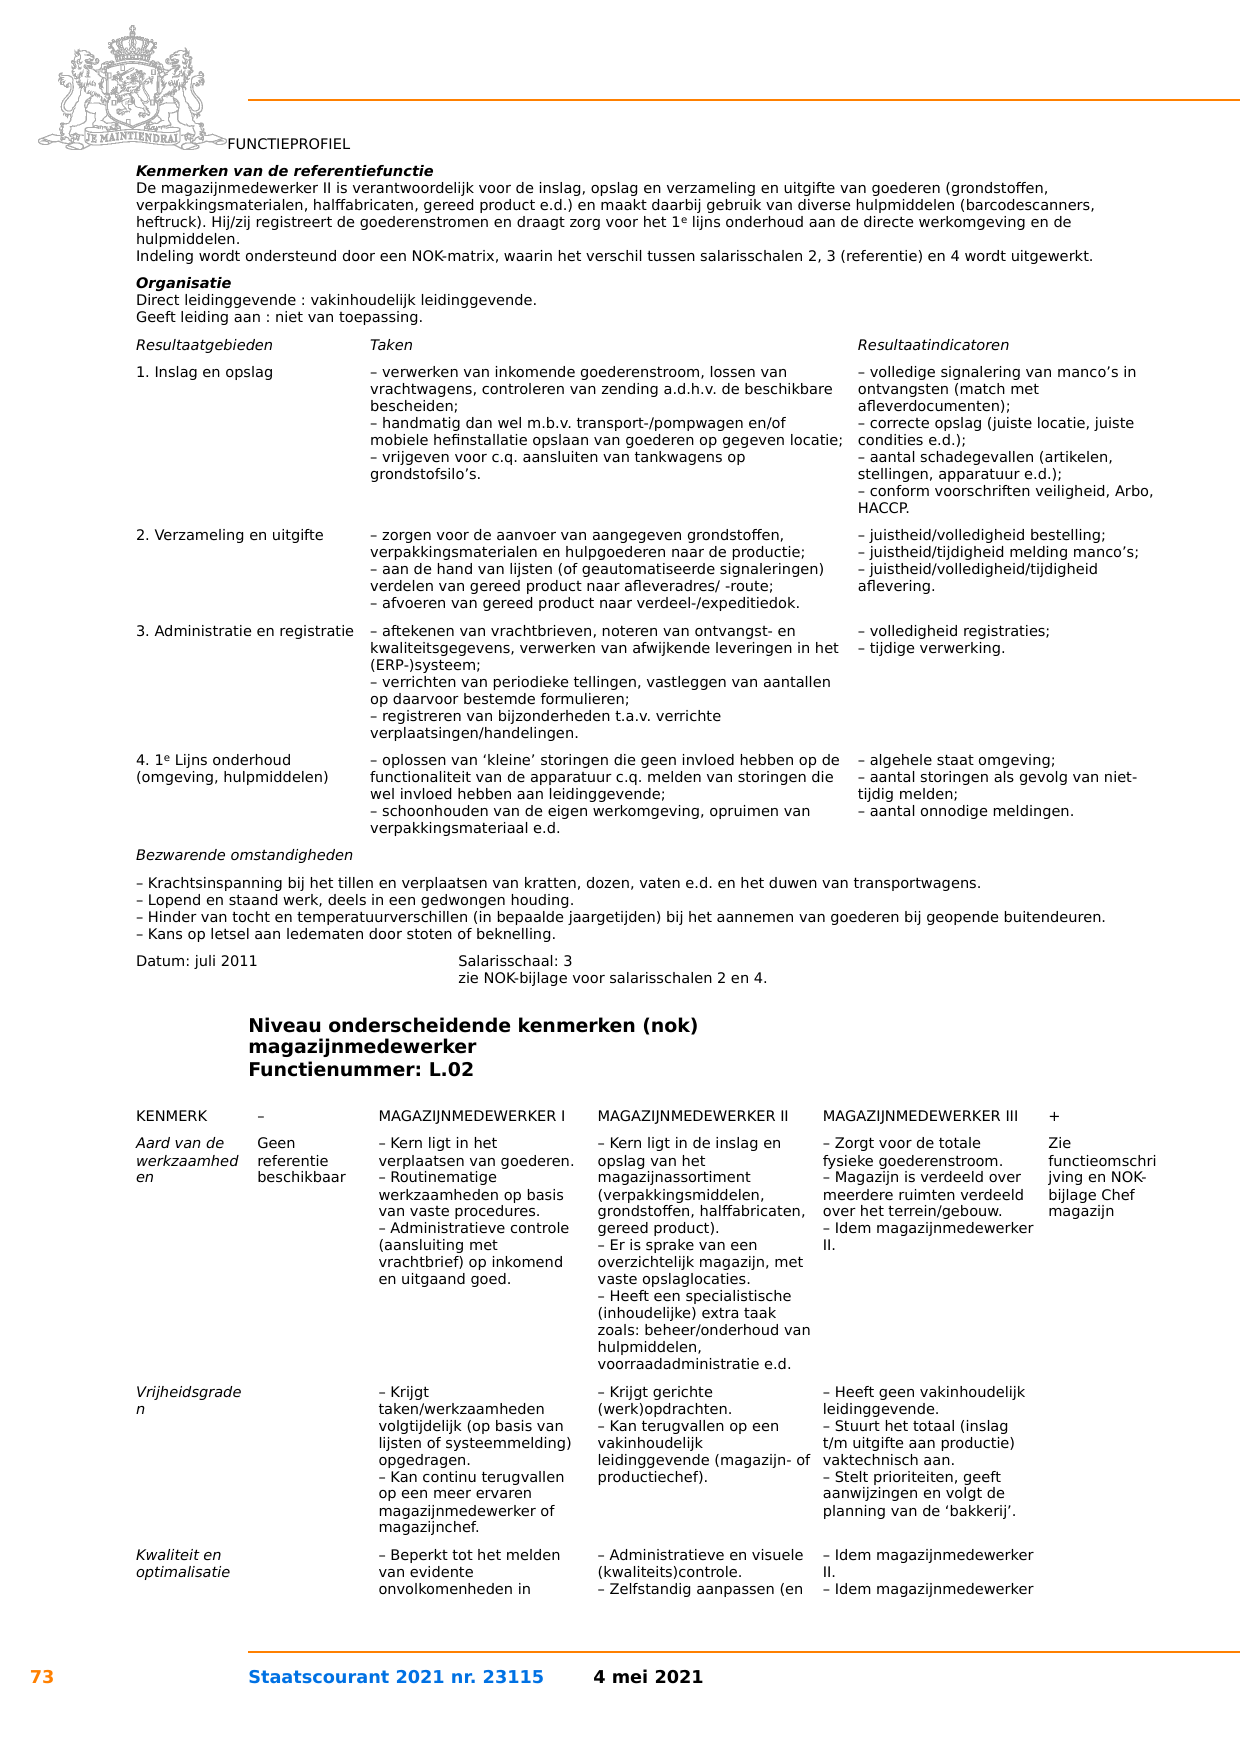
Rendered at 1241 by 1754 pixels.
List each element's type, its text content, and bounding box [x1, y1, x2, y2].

table_cell 2. Verzameling en uitgifte [131, 523, 364, 617]
table_header FUNCTIEPROFIEL [131, 131, 1163, 157]
table_header MAGAZIJNMEDEWERKER II [592, 1103, 816, 1130]
table_cell Zie functieomschrijving en NOK-bijlage Chef magazijn [1043, 1131, 1163, 1602]
table_header MAGAZIJNMEDEWERKER I [373, 1103, 591, 1130]
table_cell – Heeft geen vakinhoudelijk leidinggevende. – Stuurt het totaal (inslag t/m uitgifte aan productie) vaktechnisch aan. – Stelt prioriteiten, geeft aanwijzingen en volgt de planning van de ‘bakkerij’. [817, 1379, 1042, 1541]
table_cell Vrijheidsgraden [131, 1379, 251, 1541]
table_cell – Administratieve en visuele (kwaliteits)controle. – Zelfstandig aanpassen (en [592, 1542, 816, 1602]
table_cell – Kern ligt in het verplaatsen van goederen. – Routinematige werkzaamheden op basis van vaste procedures. – Administratieve controle (aansluiting met vrachtbrief) op inkomend en uitgaand goed. [373, 1131, 591, 1378]
table_cell – algehele staat omgeving; – aantal storingen als gevolg van niet-tijdig melden; – aantal onnodige meldingen. [852, 747, 1163, 841]
table_cell – Krijgt taken/werkzaamheden volgtijdelijk (op basis van lijsten of systeemmelding) opgedragen. – Kan continu terugvallen op een meer ervaren magazijnmedewerker of magazijnchef. [373, 1379, 591, 1541]
table_header – [252, 1103, 372, 1130]
table_header MAGAZIJNMEDEWERKER III [817, 1103, 1042, 1130]
table_cell – Idem magazijnmedewerker II. – Idem magazijnmedewerker [817, 1542, 1042, 1602]
table_cell Kwaliteit en optimalisatie [131, 1542, 251, 1602]
table_cell – zorgen voor de aanvoer van aangegeven grondstoffen, verpakkingsmaterialen en hulpgoederen naar de productie; – aan de hand van lijsten (of geautomatiseerde signaleringen) verdelen van gereed product naar afleveradres/ ‑route; – afvoeren van gereed product naar verdeel-/expeditiedok. [365, 523, 851, 617]
table_cell Resultaatgebieden [131, 332, 364, 358]
table_cell Organisatie Direct leidinggevende : vakinhoudelijk leidinggevende. Geeft leiding aan : niet van toepassing. [131, 271, 1163, 331]
table_cell – verwerken van inkomende goederenstroom, lossen van vrachtwagens, controleren van zending a.d.h.v. de beschikbare bescheiden; – handmatig dan wel m.b.v. transport-/pompwagen en/of mobiele hefinstallatie opslaan van goederen op gegeven locatie; – vrijgeven voor c.q. aansluiten van tankwagens op grondstofsilo’s. [365, 359, 851, 522]
table_cell – Krachtsinspanning bij het tillen en verplaatsen van kratten, dozen, vaten e.d. en het duwen van transportwagens. – Lopend en staand werk, deels in een gedwongen houding. – Hinder van tocht en temperatuurverschillen (in bepaalde jaargetijden) bij het aannemen van goederen bij geopende buitendeuren. – Kans op letsel aan ledematen door stoten of beknelling. [131, 870, 1163, 947]
text Niveau onderscheidende kenmerken (nok) [248, 1014, 1163, 1036]
table_cell Taken [365, 332, 851, 358]
table_cell Resultaatindicatoren [852, 332, 1163, 358]
table_cell Bezwarende omstandigheden [131, 843, 1163, 869]
table_cell 4. 1e Lijns onderhoud (omgeving, hulpmiddelen) [131, 747, 364, 841]
table_cell – juistheid/volledigheid bestelling; – juistheid/tijdigheid melding manco’s; – juistheid/volledigheid/tijdigheid aflevering. [852, 523, 1163, 617]
table_cell – Beperkt tot het melden van evidente onvolkomenheden in [373, 1542, 591, 1602]
table_cell Geen referentie beschikbaar [252, 1131, 372, 1602]
table_cell Datum: juli 2011 [131, 948, 452, 992]
table_header KENMERK [131, 1103, 251, 1130]
table_header + [1043, 1103, 1163, 1130]
table_cell – volledige signalering van manco’s in ontvangsten (match met afleverdocumenten); – correcte opslag (juiste locatie, juiste condities e.d.); – aantal schadegevallen (artikelen, stellingen, apparatuur e.d.); – conform voorschriften veiligheid, Arbo, HACCP. [852, 359, 1163, 522]
text Functienummer: L.02 [248, 1058, 1163, 1080]
table_cell Aard van de werkzaamheden [131, 1131, 251, 1378]
table_cell – Krijgt gerichte (werk)opdrachten. – Kan terugvallen op een vakinhoudelijk leidinggevende (magazijn- of productiechef). [592, 1379, 816, 1541]
table_cell 1. Inslag en opslag [131, 359, 364, 522]
table_cell – Zorgt voor de totale fysieke goederenstroom. – Magazijn is verdeeld over meerdere ruimten verdeeld over het terrein/gebouw. – Idem magazijnmedewerker II. [817, 1131, 1042, 1378]
table_cell – Kern ligt in de inslag en opslag van het magazijnassortiment (verpakkingsmiddelen, grondstoffen, halffabricaten, gereed product). – Er is sprake van een overzichtelijk magazijn, met vaste opslaglocaties. – Heeft een specialistische (inhoudelijke) extra taak zoals: beheer/onderhoud van hulpmiddelen, voorraadadministratie e.d. [592, 1131, 816, 1378]
table_cell Salarisschaal: 3 zie NOK-bijlage voor salarisschalen 2 en 4. [453, 948, 1163, 992]
picture [38, 25, 227, 150]
table_cell 3. Administratie en registratie [131, 618, 364, 746]
table_cell – volledigheid registraties; – tijdige verwerking. [852, 618, 1163, 746]
text magazijnmedewerker [248, 1036, 1163, 1058]
table_cell – oplossen van ‘kleine’ storingen die geen invloed hebben op de functionaliteit van de apparatuur c.q. melden van storingen die wel invloed hebben aan leidinggevende; – schoonhouden van de eigen werkomgeving, opruimen van verpakkingsmateriaal e.d. [365, 747, 851, 841]
table_cell – aftekenen van vrachtbrieven, noteren van ontvangst- en kwaliteitsgegevens, verwerken van afwijkende leveringen in het (ERP-)systeem; – verrichten van periodieke tellingen, vastleggen van aantallen op daarvoor bestemde formulieren; – registreren van bijzonderheden t.a.v. verrichte verplaatsingen/handelingen. [365, 618, 851, 746]
table_cell Kenmerken van de referentiefunctie De magazijnmedewerker II is verantwoordelijk voor de inslag, opslag en verzameling en uitgifte van goederen (grondstoffen, verpakkingsmaterialen, halffabricaten, gereed product e.d.) en maakt daarbij gebruik van diverse hulpmiddelen (barcodescanners, heftruck). Hij/zij registreert de goederenstromen en draagt zorg voor het 1e lijns onderhoud aan de directe werkomgeving en de hulpmiddelen. Indeling wordt ondersteund door een NOK-matrix, waarin het verschil tussen salarisschalen 2, 3 (referentie) en 4 wordt uitgewerkt. [131, 158, 1163, 269]
